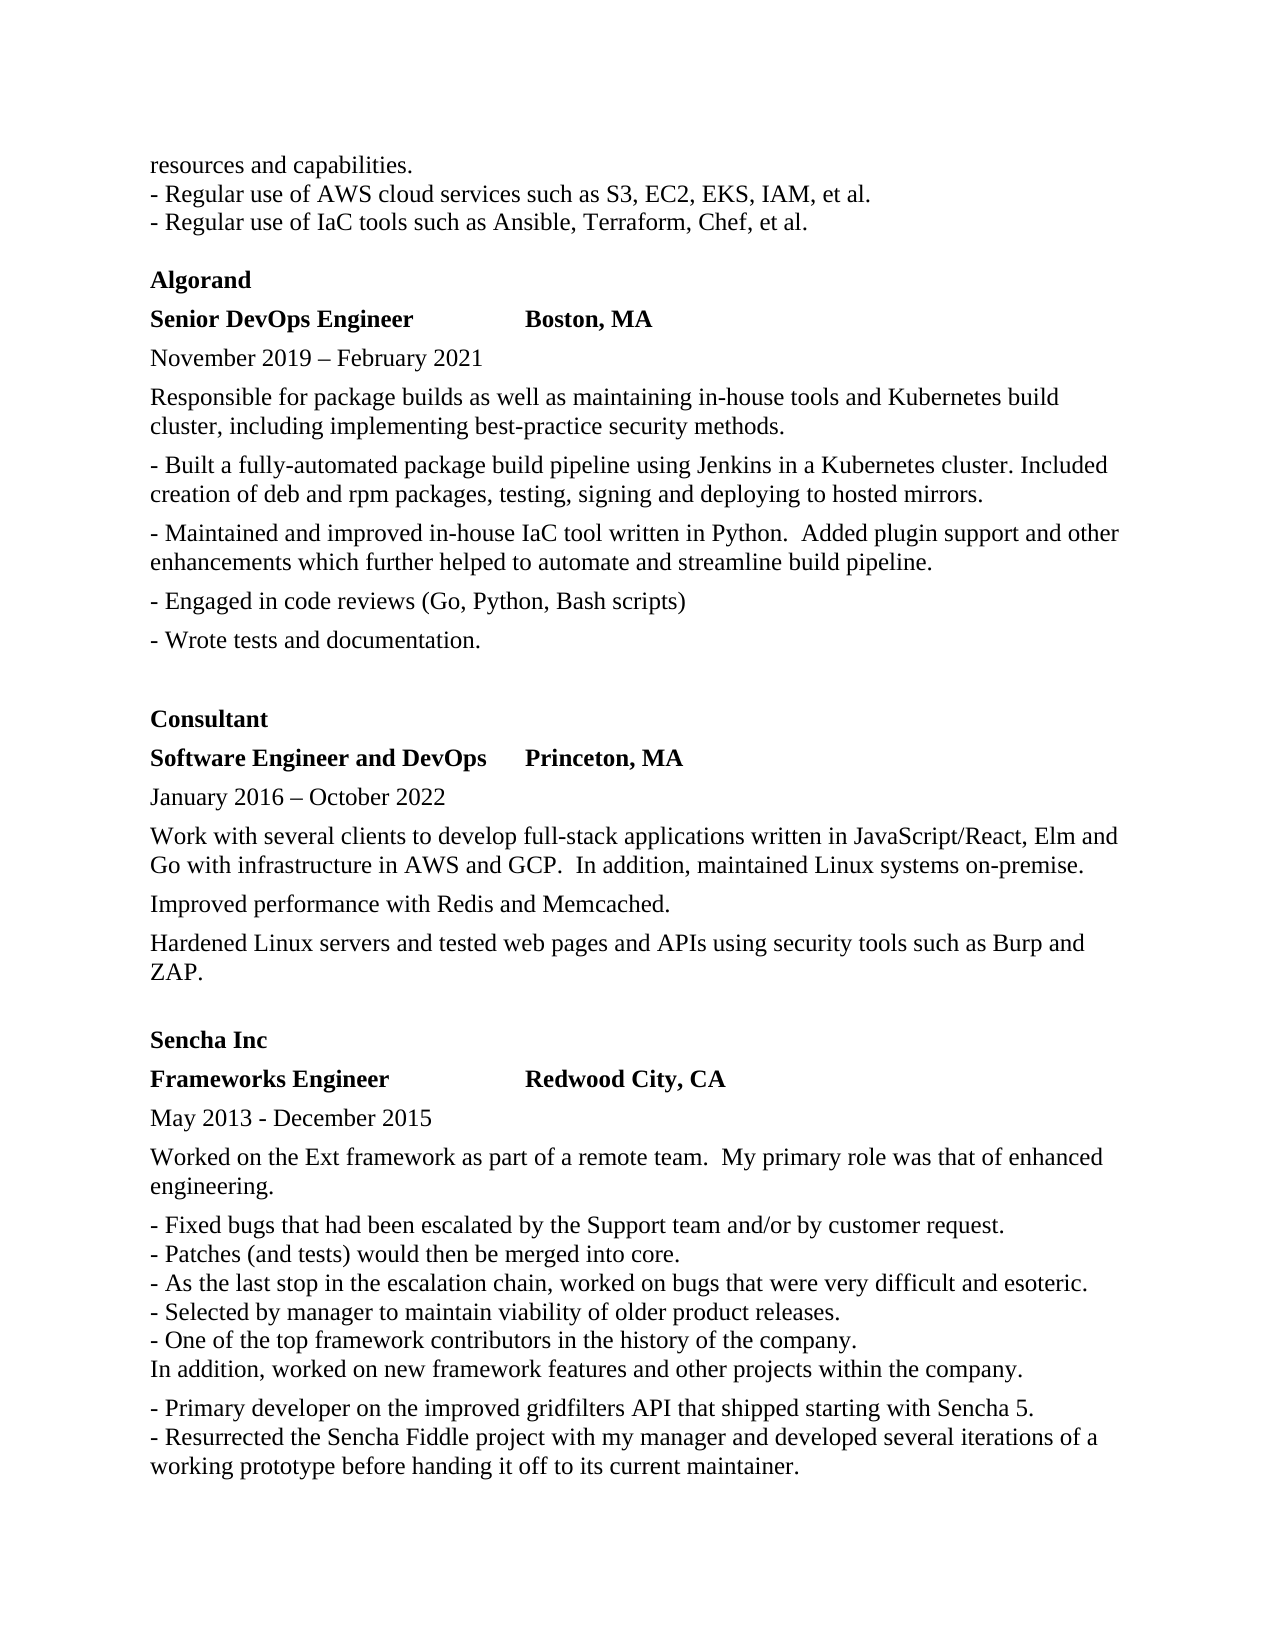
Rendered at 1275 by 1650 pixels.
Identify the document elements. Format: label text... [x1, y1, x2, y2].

text In addition, worked on new framework features and other projects within the company. [150, 1354, 1125, 1383]
text Algorand [150, 265, 1125, 294]
text Software Engineer and DevOps Princeton, MA [150, 743, 1125, 772]
text - Regular use of IaC tools such as Ansible, Terraform, Chef, et al. [150, 207, 1125, 236]
list - Resurrected the Sencha Fiddle project with my manager and developed several iterations of a working prototype before handing it off to its current maintainer. [150, 1422, 1125, 1479]
text - Maintained and improved in-house IaC tool written in Python. Added plugin support and other enhancements which further helped to automate and streamline build pipeline. [150, 518, 1125, 576]
text Responsible for package builds as well as maintaining in-house tools and Kubernetes build cluster, including implementing best-practice security methods. [150, 382, 1125, 440]
text Senior DevOps Engineer Boston, MA [150, 304, 1125, 333]
list - One of the top framework contributors in the history of the company. [150, 1325, 1125, 1354]
text Consultant [150, 704, 1125, 732]
list - Patches (and tests) would then be merged into core. [150, 1239, 1125, 1268]
text May 2013 - December 2015 [150, 1103, 1125, 1132]
text Frameworks Engineer Redwood City, CA [150, 1064, 1125, 1093]
text - Regular use of AWS cloud services such as S3, EC2, EKS, IAM, et al. [150, 179, 1125, 207]
text - Built a fully-automated package build pipeline using Jenkins in a Kubernetes cluster. Included creation of deb and rpm packages, testing, signing and deploying to hosted mirrors. [150, 450, 1125, 508]
list - Selected by manager to maintain viability of older product releases. [150, 1297, 1125, 1325]
text January 2016 – October 2022 [150, 782, 1125, 811]
list - As the last stop in the escalation chain, worked on bugs that were very difficult and esoteric. [150, 1268, 1125, 1297]
text Worked on the Ext framework as part of a remote team. My primary role was that of enhanced engineering. [150, 1142, 1125, 1200]
text resources and capabilities. [150, 150, 1125, 179]
text Work with several clients to develop full-stack applications written in JavaScript/React, Elm and Go with infrastructure in AWS and GCP. In addition, maintained Linux systems on-premise. [150, 821, 1125, 879]
list - Primary developer on the improved gridfilters API that shipped starting with Sencha 5. [150, 1393, 1125, 1422]
text Sencha Inc [150, 1025, 1125, 1054]
text November 2019 – February 2021 [150, 343, 1125, 372]
text - Wrote tests and documentation. [150, 625, 1125, 654]
list - Fixed bugs that had been escalated by the Support team and/or by customer request. [150, 1210, 1125, 1239]
text - Engaged in code reviews (Go, Python, Bash scripts) [150, 586, 1125, 615]
text Improved performance with Redis and Memcached. [150, 889, 1125, 918]
text Hardened Linux servers and tested web pages and APIs using security tools such as Burp and ZAP. [150, 928, 1125, 986]
